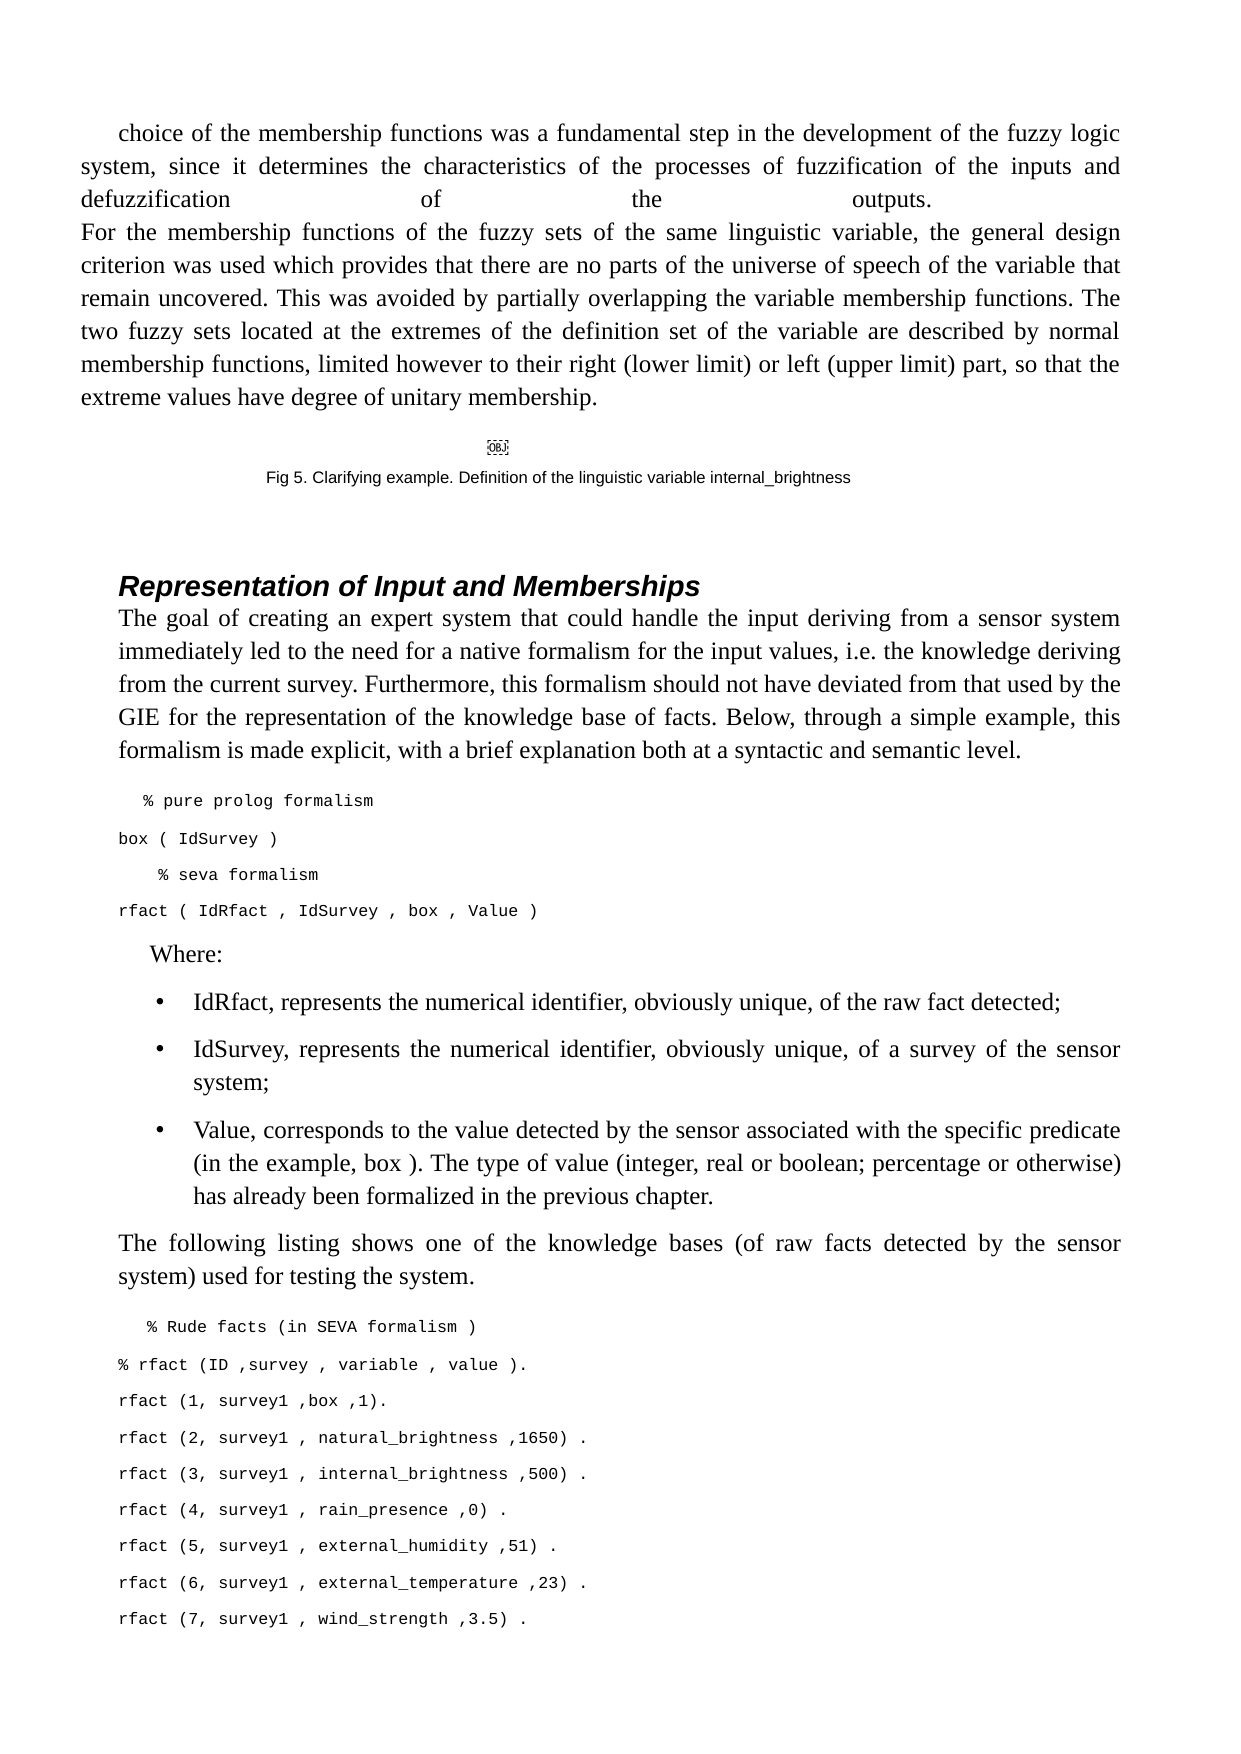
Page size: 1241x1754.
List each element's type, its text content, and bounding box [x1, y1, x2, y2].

text choice of the membership functions was a fundamental step in the development of the fuzzy logic system, since it determines the characteristics of the processes of fuzzification of the inputs and defuzzification of the outputs. For the membership functions of the fuzzy sets of the same linguistic variable, the general design criterion was used which provides that there are no parts of the universe of speech of the variable that remain uncovered. This was avoided by partially overlapping the variable membership functions. The two fuzzy sets located at the extremes of the definition set of the variable are described by normal membership functions, limited however to their right (lower limit) or left (upper limit) part, so that the extreme values have degree of unitary membership. [81, 118, 1122, 411]
text The following listing shows one of the knowledge bases (of raw facts detected by the sensor system) used for testing the system. [118, 1228, 1122, 1290]
list Value, corresponds to the value detected by the sensor associated with the specific predicate (in the example, box ). The type of value (integer, real or boolean; percentage or otherwise) has already been formalized in the previous chapter. [156, 1115, 1122, 1209]
text Where: [118, 939, 1122, 968]
text rfact (3, survey1 , internal_brightness ,500) . [118, 1465, 1122, 1484]
text rfact (2, survey1 , natural_brightness ,1650) . [118, 1429, 1122, 1448]
text ￼ Fig 5. Clarifying example. Definition of the linguistic variable internal_brightness [118, 436, 1122, 488]
text rfact (1, survey1 ,box ,1). [118, 1393, 1122, 1412]
text rfact (5, survey1 , external_humidity ,51) . [118, 1538, 1122, 1557]
text box ( IdSurvey ) [118, 830, 1122, 849]
text % seva formalism [118, 866, 1122, 885]
list IdRfact, represents the numerical identifier, obviously unique, of the raw fact detected; [156, 987, 1122, 1015]
text rfact (7, survey1 , wind_strength ,3.5) . [118, 1610, 1122, 1629]
text rfact (6, survey1 , external_temperature ,23) . [118, 1574, 1122, 1593]
text % rfact (ID ,survey , variable , value ). [118, 1357, 1122, 1376]
text rfact ( IdRfact , IdSurvey , box , Value ) [118, 903, 1122, 922]
text % pure prolog formalism [118, 783, 1122, 811]
list IdSurvey, represents the numerical identifier, obviously unique, of a survey of the sensor system; [156, 1034, 1122, 1096]
subtitle Representation of Input and Memberships [118, 569, 1122, 603]
text rfact (4, survey1 , rain_presence ,0) . [118, 1502, 1122, 1521]
text The goal of creating an expert system that could handle the input deriving from a sensor system immediately led to the need for a native formalism for the input values, i.e. the knowledge deriving from the current survey. Furthermore, this formalism should not have deviated from that used by the GIE for the representation of the knowledge base of facts. Below, through a simple example, this formalism is made explicit, with a brief explanation both at a syntactic and semantic level. [118, 603, 1122, 764]
text % Rude facts (in SEVA formalism ) [118, 1309, 1122, 1338]
